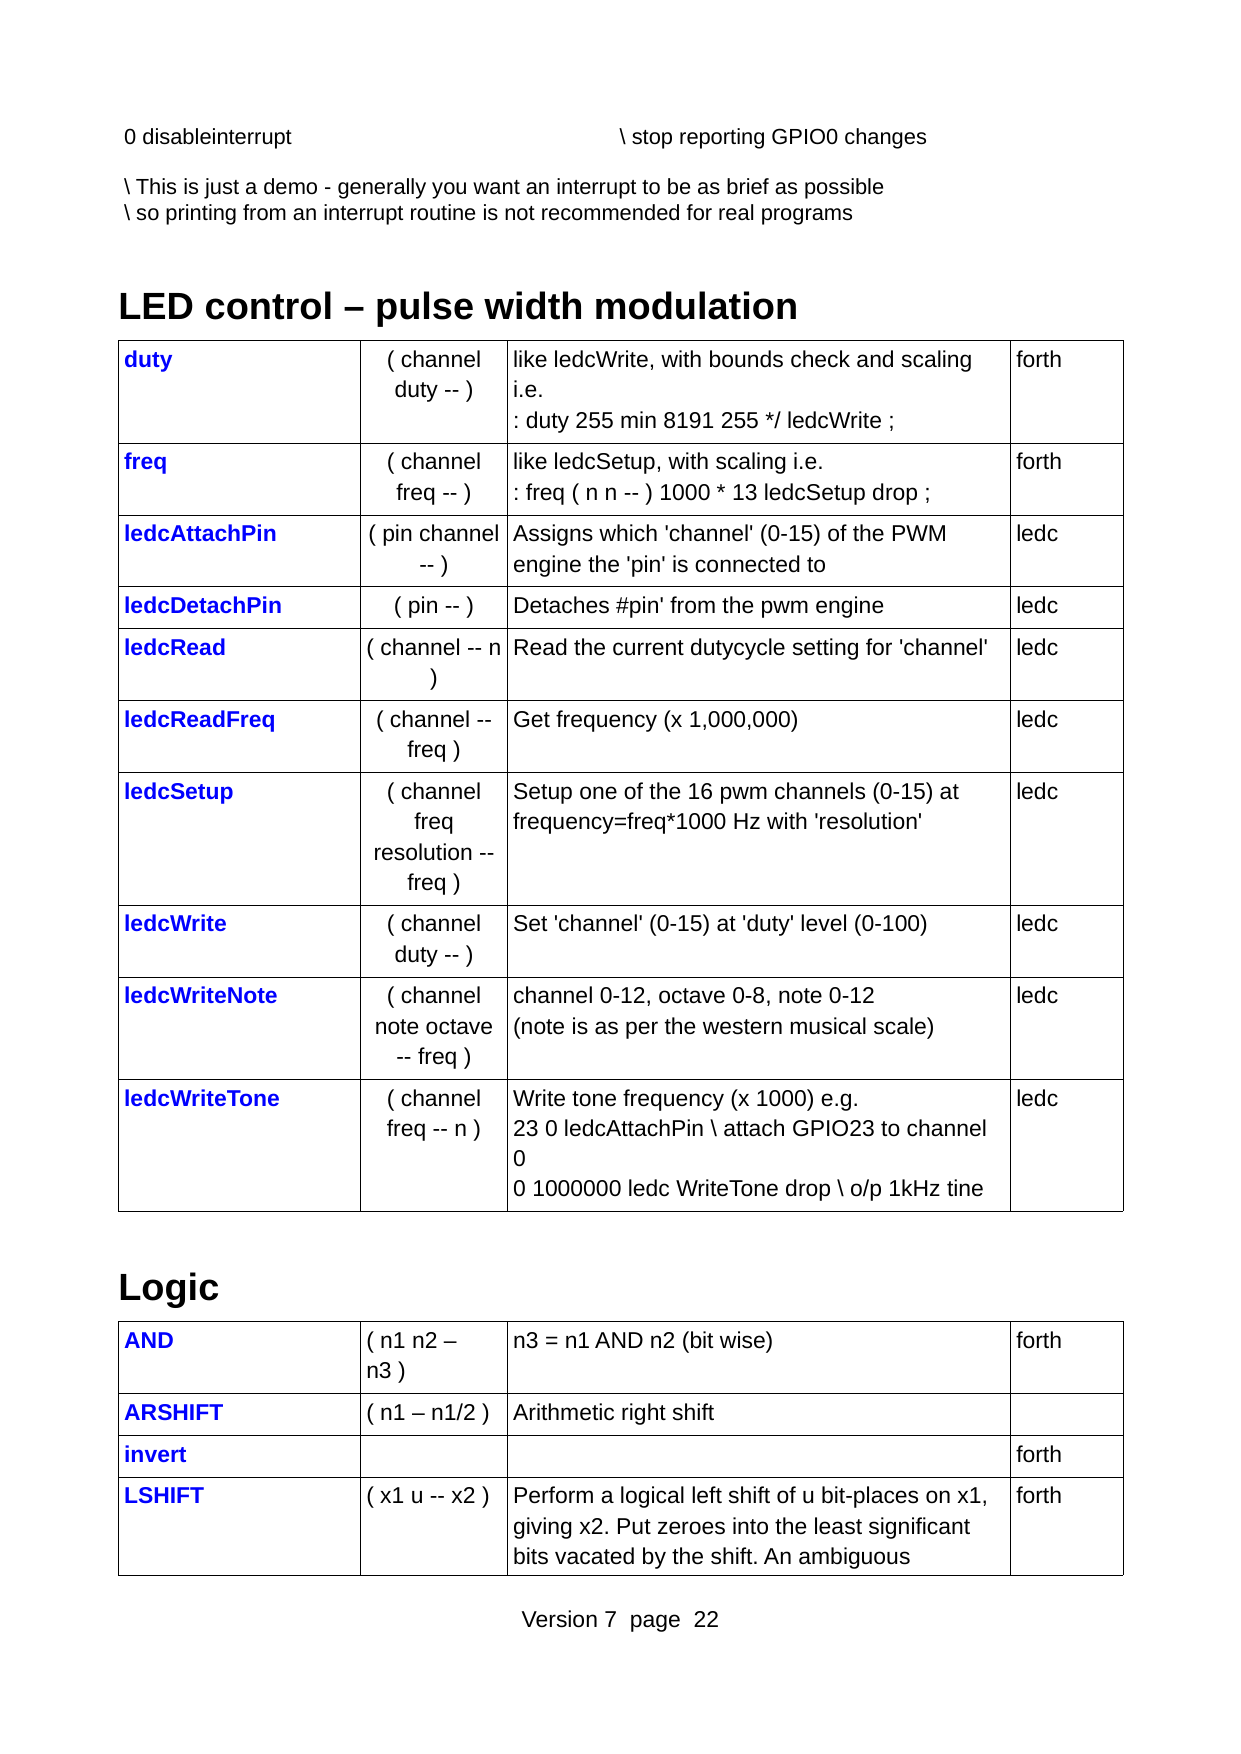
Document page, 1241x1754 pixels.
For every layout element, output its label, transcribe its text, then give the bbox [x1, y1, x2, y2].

table_cell invert [119, 1436, 360, 1477]
table_cell ledc [1011, 978, 1123, 1079]
table_cell Arithmetic right shift [508, 1394, 1010, 1435]
table_cell ledc [1011, 773, 1123, 904]
table_cell Write tone frequency (x 1000) e.g. 23 0 ledcAttachPin \ attach GPIO23 to channel 0 0 1000000 ledc WriteTone drop \ o/p 1kHz tine [508, 1080, 1010, 1211]
subtitle LED control – pulse width modulation [118, 284, 1122, 328]
table_cell ( channel -- n ) [361, 629, 507, 700]
table_cell freq [119, 444, 360, 514]
table_cell like ledcSetup, with scaling i.e. : freq ( n n -- ) 1000 * 13 ledcSetup drop ; [508, 444, 1010, 514]
table_cell LSHIFT [119, 1478, 360, 1575]
table_cell ( channel duty -- ) [361, 906, 507, 977]
table_cell [508, 1436, 1010, 1477]
table_cell ledc [1011, 629, 1123, 700]
table_cell forth [1011, 1436, 1123, 1477]
table_cell ledcSetup [119, 773, 360, 904]
table_cell ( channel note octave -- freq ) [361, 978, 507, 1079]
table_cell ( channel freq -- ) [361, 444, 507, 514]
table_cell channel 0-12, octave 0-8, note 0-12 (note is as per the western musical scale) [508, 978, 1010, 1079]
table_cell [1011, 1394, 1123, 1435]
table_header forth [1011, 1322, 1123, 1393]
table_cell forth [1011, 1478, 1123, 1575]
table_cell Get frequency (x 1,000,000) [508, 701, 1010, 772]
table_cell ( pin -- ) [361, 587, 507, 628]
subtitle Logic [118, 1265, 1122, 1309]
table_cell 0 disableinterrupt \ stop reporting GPIO0 changes \ This is just a demo - generally you want an interrupt to be as brief as possible \ so printing from an interrupt routine is not recommended for real programs [118, 118, 1123, 230]
table_header duty [119, 341, 360, 442]
table_cell ( n1 – n1/2 ) [361, 1394, 507, 1435]
table_cell ledc [1011, 516, 1123, 586]
table_cell forth [1011, 444, 1123, 514]
table_cell ledcWriteNote [119, 978, 360, 1079]
table_cell ( channel freq -- n ) [361, 1080, 507, 1211]
table_cell ( channel -- freq ) [361, 701, 507, 772]
table_cell ( channel freq resolution -- freq ) [361, 773, 507, 904]
table_header ( channel duty -- ) [361, 341, 507, 442]
table_cell ledcReadFreq [119, 701, 360, 772]
table_cell ledc [1011, 587, 1123, 628]
table_cell Read the current dutycycle setting for 'channel' [508, 629, 1010, 700]
table_cell ledcWriteTone [119, 1080, 360, 1211]
table_cell Setup one of the 16 pwm channels (0-15) at frequency=freq*1000 Hz with 'resolution' [508, 773, 1010, 904]
table_cell ledcRead [119, 629, 360, 700]
table_cell Assigns which 'channel' (0-15) of the PWM engine the 'pin' is connected to [508, 516, 1010, 586]
table_header n3 = n1 AND n2 (bit wise) [508, 1322, 1010, 1393]
table_cell ledc [1011, 906, 1123, 977]
table_cell Set 'channel' (0-15) at 'duty' level (0-100) [508, 906, 1010, 977]
table_cell Detaches #pin' from the pwm engine [508, 587, 1010, 628]
table_cell ( x1 u -- x2 ) [361, 1478, 507, 1575]
table_header forth [1011, 341, 1123, 442]
table_cell ( pin channel -- ) [361, 516, 507, 586]
table_cell ledc [1011, 1080, 1123, 1211]
table_cell [361, 1436, 507, 1477]
table_cell ledcAttachPin [119, 516, 360, 586]
table_cell ledc [1011, 701, 1123, 772]
table_cell ledcDetachPin [119, 587, 360, 628]
table_cell ledcWrite [119, 906, 360, 977]
table_header like ledcWrite, with bounds check and scaling i.e. : duty 255 min 8191 255 */ ledcWrite ; [508, 341, 1010, 442]
table_header ( n1 n2 – n3 ) [361, 1322, 507, 1393]
table_cell Perform a logical left shift of u bit-places on x1, giving x2. Put zeroes into the least significant bits vacated by the shift. An ambiguous [508, 1478, 1010, 1575]
table_header AND [119, 1322, 360, 1393]
table_cell ARSHIFT [119, 1394, 360, 1435]
